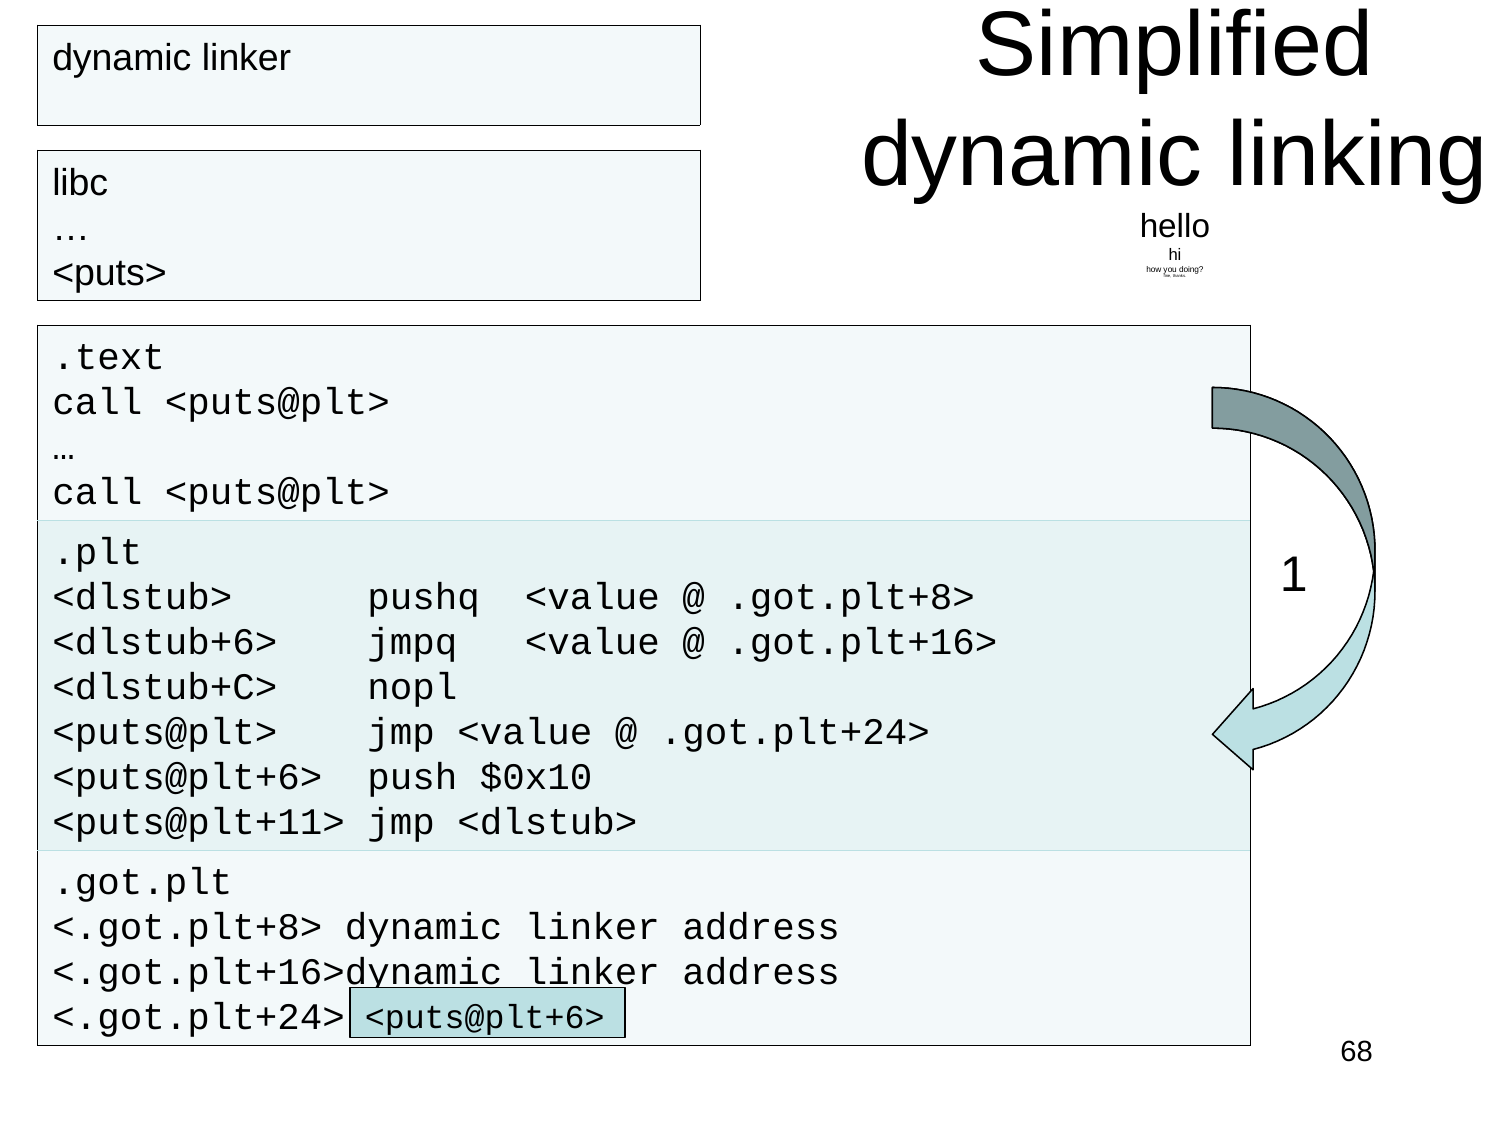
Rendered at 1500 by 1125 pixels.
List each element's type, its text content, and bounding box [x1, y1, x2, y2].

table_header dynamic linker [38, 26, 700, 125]
text_box 1 [1212, 574, 1375, 770]
table_header libc … <puts> [38, 151, 700, 300]
text_box [350, 987, 625, 1038]
title Simplified dynamic linking hello hi how you doing? fine, thanks. [425, 0, 1500, 287]
table_cell .plt <dlstub> pushq <value @ .got.plt+8> <dlstub+6> jmpq <value @ .got.plt+16> <dlstub+C> nopl <puts@plt> jmp <value @ .got.plt+24> <puts@plt+6> push $0x10 <puts@plt+11> jmp <dlstub> [38, 521, 1250, 850]
table_cell .got.plt <.got.plt+8> dynamic linker address <.got.plt+16>dynamic linker address <.got.plt+24> [38, 851, 1250, 1045]
table_header .text call <puts@plt> … call <puts@plt> [38, 326, 1250, 520]
text_box [1074, 1025, 1388, 1101]
